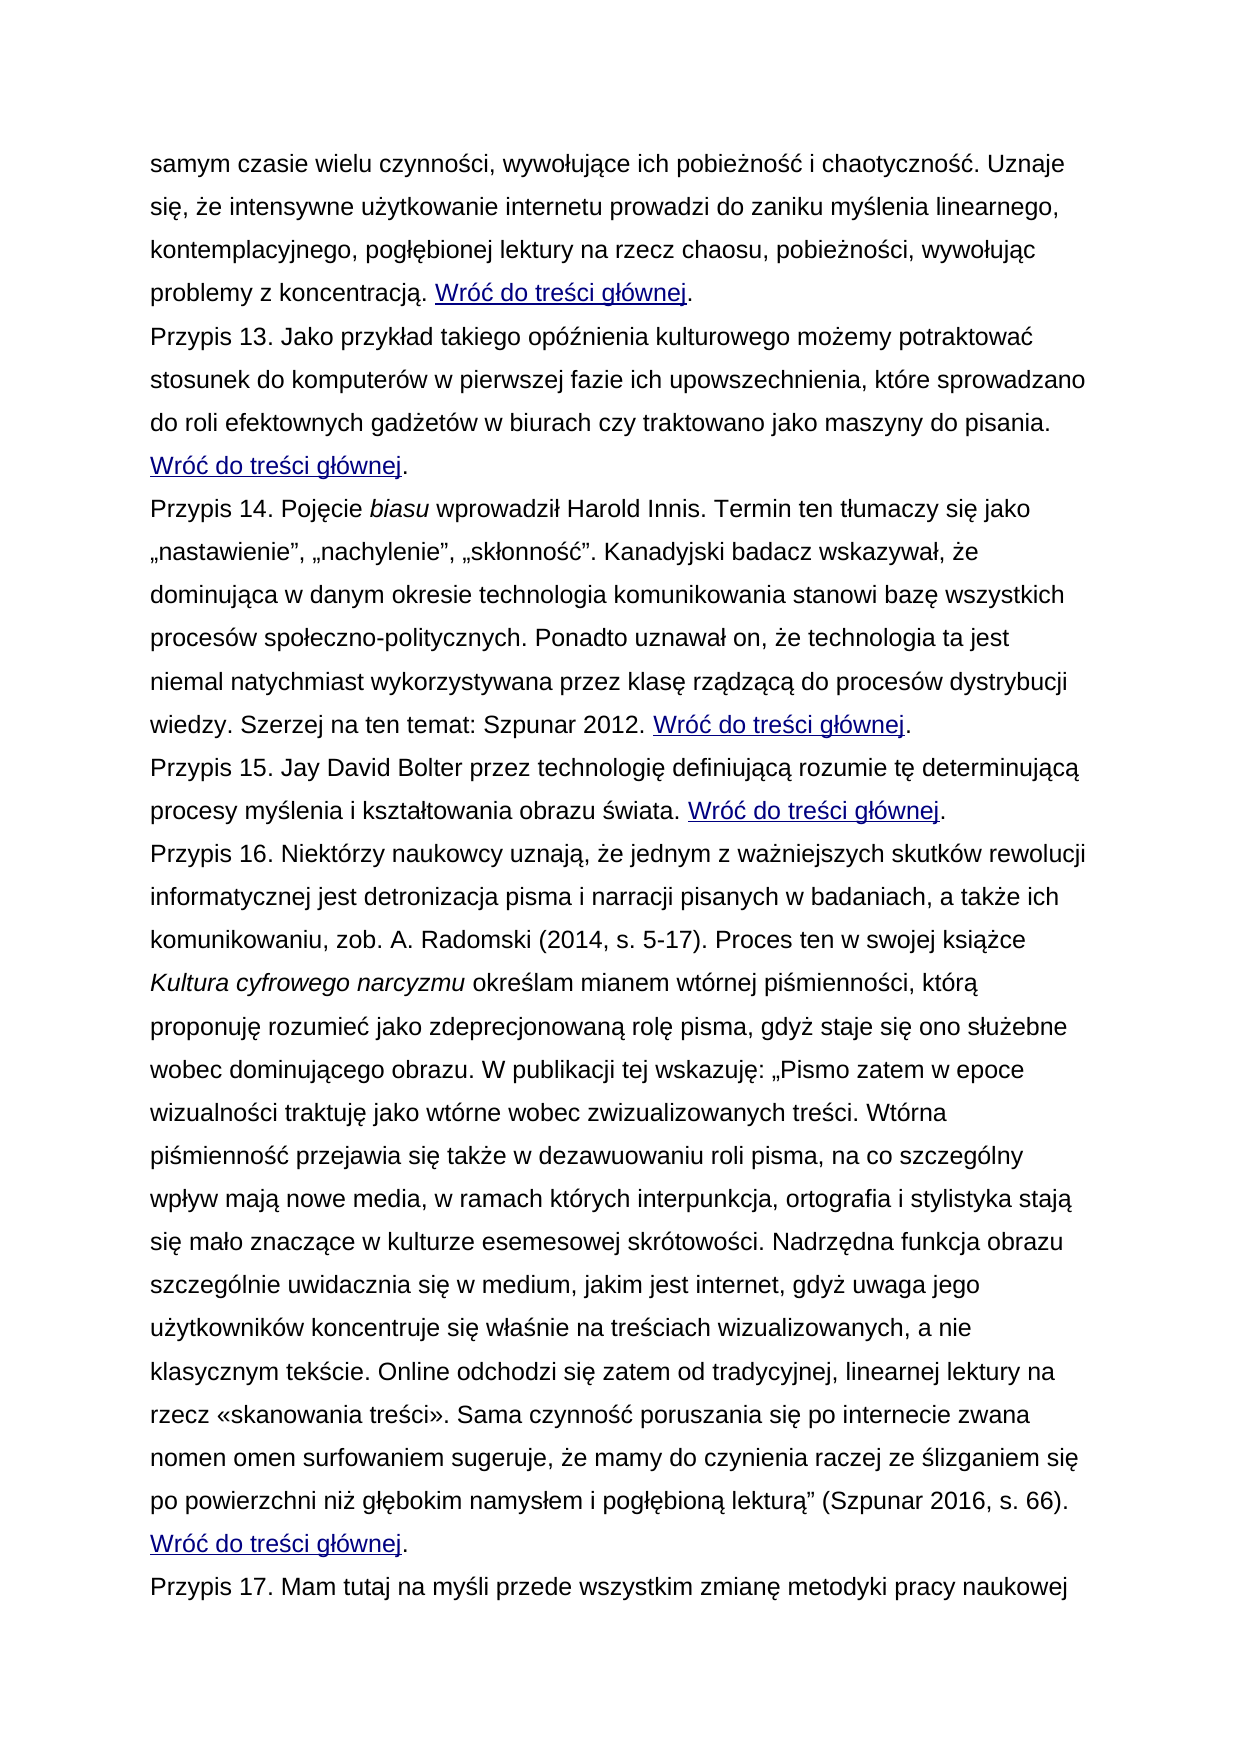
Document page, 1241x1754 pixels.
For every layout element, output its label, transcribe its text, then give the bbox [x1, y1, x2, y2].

text Przypis 14. Pojęcie biasu wprowadził Harold Innis. Termin ten tłumaczy się jako „nastawienie”, „nachylenie”, „skłonność”. Kanadyjski badacz wskazywał, że dominująca w danym okresie technologia komunikowania stanowi bazę wszystkich procesów społeczno-politycznych. Ponadto uznawał on, że technologia ta jest niemal natychmiast wykorzystywana przez klasę rządzącą do procesów dystrybucji wiedzy. Szerzej na ten temat: Szpunar 2012. Wróć do treści głównej. [150, 494, 1091, 738]
text Przypis 17. Mam tutaj na myśli przede wszystkim zmianę metodyki pracy naukowej [150, 1572, 1091, 1601]
text samym czasie wielu czynności, wywołujące ich pobieżność i chaotyczność. Uznaje się, że intensywne użytkowanie internetu prowadzi do zaniku myślenia linearnego, kontemplacyjnego, pogłębionej lektury na rzecz chaosu, pobieżności, wywołując problemy z koncentracją. Wróć do treści głównej. [150, 149, 1091, 307]
text Przypis 15. Jay David Bolter przez technologię definiującą rozumie tę determinującą procesy myślenia i kształtowania obrazu świata. Wróć do treści głównej. [150, 753, 1091, 824]
text Przypis 16. Niektórzy naukowcy uznają, że jednym z ważniejszych skutków rewolucji informatycznej jest detronizacja pisma i narracji pisanych w badaniach, a także ich komunikowaniu, zob. A. Radomski (2014, s. 5-17). Proces ten w swojej książce Kultura cyfrowego narcyzmu określam mianem wtórnej piśmienności, którą proponuję rozumieć jako zdeprecjonowaną rolę pisma, gdyż staje się ono służebne wobec dominującego obrazu. W publikacji tej wskazuję: „Pismo zatem w epoce wizualności traktuję jako wtórne wobec zwizualizowanych treści. Wtórna piśmienność przejawia się także w dezawuowaniu roli pisma, na co szczególny wpływ mają nowe media, w ramach których interpunkcja, ortografia i stylistyka stają się mało znaczące w kulturze esemesowej skrótowości. Nadrzędna funkcja obrazu szczególnie uwidacznia się w medium, jakim jest internet, gdyż uwaga jego użytkowników koncentruje się właśnie na treściach wizualizowanych, a nie klasycznym tekście. Online odchodzi się zatem od tradycyjnej, linearnej lektury na rzecz «skanowania treści». Sama czynność poruszania się po internecie zwana nomen omen surfowaniem sugeruje, że mamy do czynienia raczej ze ślizganiem się po powierzchni niż głębokim namysłem i pogłębioną lekturą” (Szpunar 2016, s. 66). Wróć do treści głównej. [150, 839, 1091, 1558]
text Przypis 13. Jako przykład takiego opóźnienia kulturowego możemy potraktować stosunek do komputerów w pierwszej fazie ich upowszechnienia, które sprowadzano do roli efektownych gadżetów w biurach czy traktowano jako maszyny do pisania. Wróć do treści głównej. [150, 321, 1091, 479]
